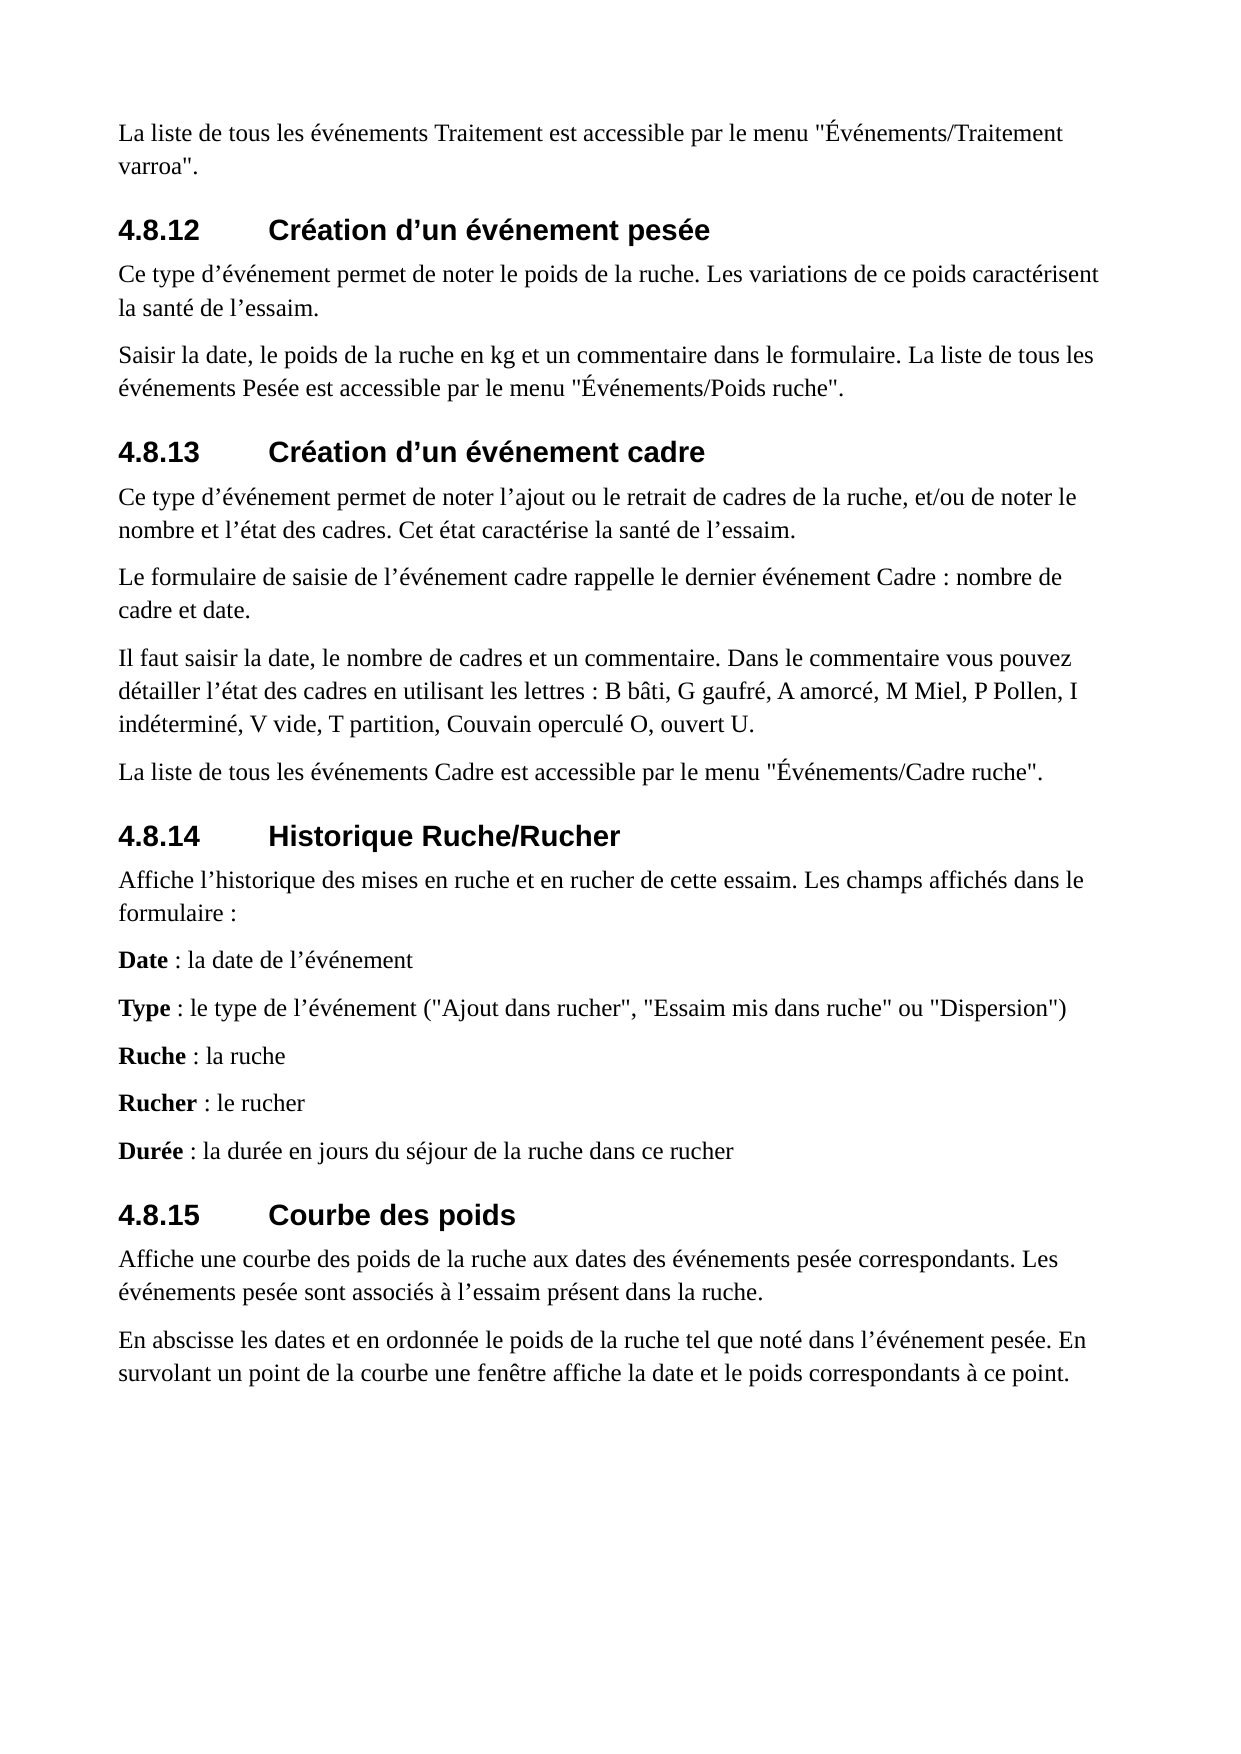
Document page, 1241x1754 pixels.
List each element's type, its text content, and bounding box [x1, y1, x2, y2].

subtitle Création d’un événement pesée [118, 213, 1122, 247]
text Il faut saisir la date, le nombre de cadres et un commentaire. Dans le commentaire vous pouvez détailler l’état des cadres en utilisant les lettres : B bâti, G gaufré, A amorcé, M Miel, P Pollen, I indéterminé, V vide, T partition, Couvain operculé O, ouvert U. [118, 643, 1122, 738]
text Saisir la date, le poids de la ruche en kg et un commentaire dans le formulaire. La liste de tous les événements Pesée est accessible par le menu "Événements/Poids ruche". [118, 340, 1122, 402]
text Durée : la durée en jours du séjour de la ruche dans ce rucher [118, 1136, 1122, 1165]
text Ce type d’événement permet de noter l’ajout ou le retrait de cadres de la ruche, et/ou de noter le nombre et l’état des cadres. Cet état caractérise la santé de l’essaim. [118, 482, 1122, 543]
subtitle Création d’un événement cadre [118, 435, 1122, 469]
text Type : le type de l’événement ("Ajout dans rucher", "Essaim mis dans ruche" ou "Dispersion") [118, 993, 1122, 1022]
text La liste de tous les événements Traitement est accessible par le menu "Événements/Traitement varroa". [118, 118, 1122, 180]
text Rucher : le rucher [118, 1088, 1122, 1117]
text Date : la date de l’événement [118, 946, 1122, 974]
text Ce type d’événement permet de noter le poids de la ruche. Les variations de ce poids caractérisent la santé de l’essaim. [118, 259, 1122, 321]
text En abscisse les dates et en ordonnée le poids de la ruche tel que noté dans l’événement pesée. En survolant un point de la courbe une fenêtre affiche la date et le poids correspondants à ce point. [118, 1325, 1122, 1387]
subtitle Courbe des poids [118, 1198, 1122, 1232]
text Affiche une courbe des poids de la ruche aux dates des événements pesée correspondants. Les événements pesée sont associés à l’essaim présent dans la ruche. [118, 1244, 1122, 1306]
text Le formulaire de saisie de l’événement cadre rappelle le dernier événement Cadre : nombre de cadre et date. [118, 562, 1122, 624]
subtitle Historique Ruche/Rucher [118, 819, 1122, 852]
text Affiche l’historique des mises en ruche et en rucher de cette essaim. Les champs affichés dans le formulaire : [118, 865, 1122, 927]
text Ruche : la ruche [118, 1041, 1122, 1069]
text La liste de tous les événements Cadre est accessible par le menu "Événements/Cadre ruche". [118, 757, 1122, 785]
